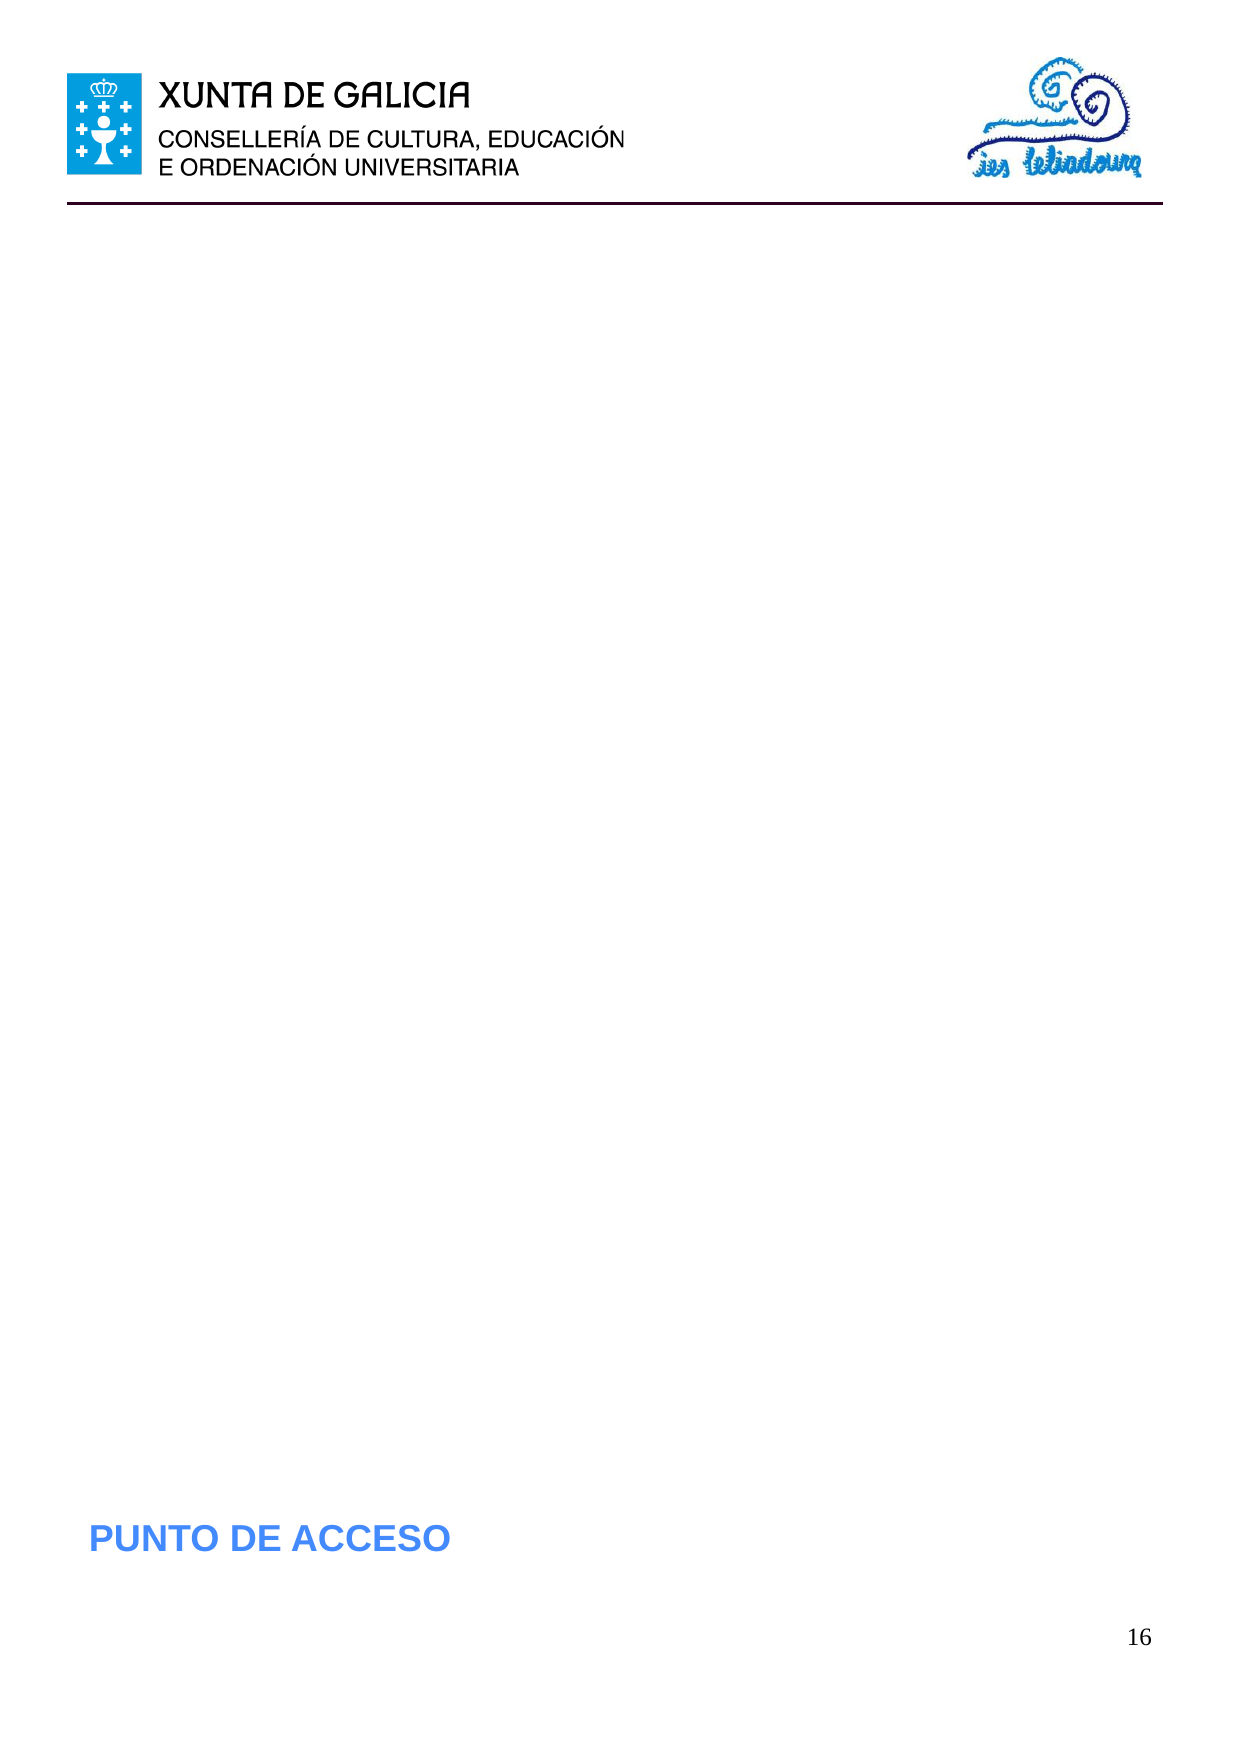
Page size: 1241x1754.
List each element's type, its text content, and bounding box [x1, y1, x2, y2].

picture [67, 73, 624, 176]
picture [98, 117, 109, 128]
picture [92, 131, 116, 164]
picture [967, 57, 1142, 178]
picture [77, 146, 87, 156]
picture [121, 102, 131, 112]
picture [121, 124, 131, 134]
text PUNTO DE ACCESO [89, 1517, 1152, 1560]
picture [77, 102, 87, 112]
picture [77, 124, 87, 134]
picture [121, 146, 131, 156]
picture [99, 102, 109, 112]
